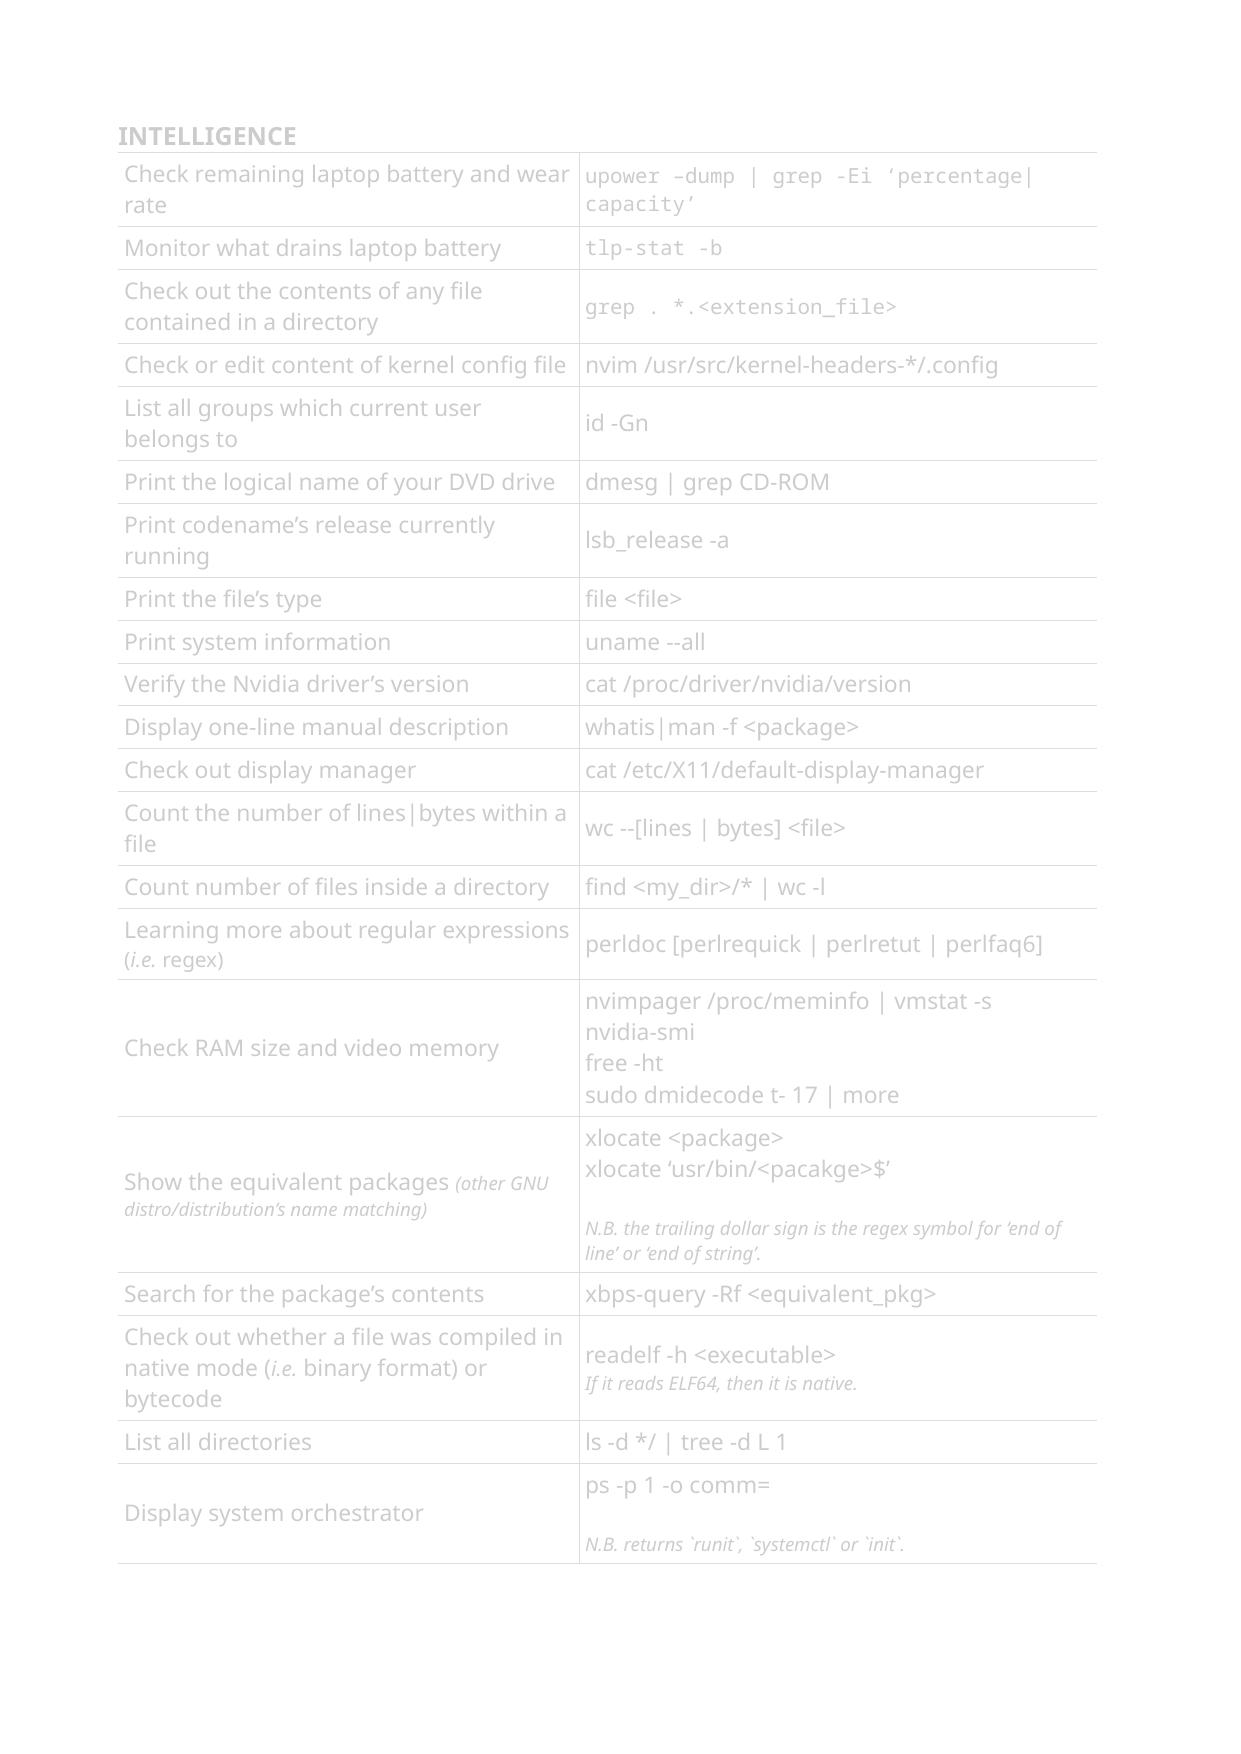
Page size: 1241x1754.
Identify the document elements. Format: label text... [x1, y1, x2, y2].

table_cell uname --all [580, 621, 1097, 662]
table_cell readelf -h <executable> If it reads ELF64, then it is native. [580, 1316, 1097, 1420]
table_cell Display one-line manual description [118, 706, 579, 748]
table_cell cat /etc/X11/default-display-manager [580, 749, 1097, 791]
table_cell Count the number of lines|bytes within a file [118, 792, 579, 865]
table_cell xlocate <package> xlocate ‘usr/bin/<pacakge>$’ N.B. the trailing dollar sign is the regex symbol for ‘end of line’ or ‘end of string’. [580, 1117, 1097, 1272]
table_cell Check out display manager [118, 749, 579, 791]
table_cell Print the logical name of your DVD drive [118, 461, 579, 503]
table_cell nvim /usr/src/kernel-headers-*/.config [580, 344, 1097, 386]
table_cell List all directories [118, 1421, 579, 1463]
text INTELLIGENCE [118, 118, 1122, 152]
table_cell Search for the package’s contents [118, 1273, 579, 1315]
table_cell Display system orchestrator [118, 1464, 579, 1562]
table_cell find <my_dir>/* | wc -l [580, 866, 1097, 908]
table_cell Print the file’s type [118, 578, 579, 620]
table_header Check remaining laptop battery and wear rate [118, 153, 579, 226]
table_cell xbps-query -Rf <equivalent_pkg> [580, 1273, 1097, 1315]
table_cell Check RAM size and video memory [118, 980, 579, 1116]
table_cell grep . *.<extension_file> [580, 270, 1097, 343]
table_cell nvimpager /proc/meminfo | vmstat -s nvidia-smi free -ht sudo dmidecode t- 17 | more [580, 980, 1097, 1116]
table_cell Check or edit content of kernel config file [118, 344, 579, 386]
table_cell Print system information [118, 621, 579, 662]
table_cell Verify the Nvidia driver’s version [118, 664, 579, 705]
table_cell Check out whether a file was compiled in native mode (i.e. binary format) or bytecode [118, 1316, 579, 1420]
table_cell cat /proc/driver/nvidia/version [580, 664, 1097, 705]
table_cell Print codename’s release currently running [118, 504, 579, 577]
table_cell perldoc [perlrequick | perlretut | perlfaq6] [580, 909, 1097, 979]
table_cell whatis|man -f <package> [580, 706, 1097, 748]
table_cell lsb_release -a [580, 504, 1097, 577]
table_header upower –dump | grep -Ei ‘percentage|capacity’ [580, 153, 1097, 226]
table_cell id -Gn [580, 387, 1097, 460]
table_cell tlp-stat -b [580, 227, 1097, 269]
table_cell dmesg | grep CD-ROM [580, 461, 1097, 503]
table_cell Learning more about regular expressions (i.e. regex) [118, 909, 579, 979]
table_cell Check out the contents of any file contained in a directory [118, 270, 579, 343]
table_cell wc --[lines | bytes] <file> [580, 792, 1097, 865]
table_cell Monitor what drains laptop battery [118, 227, 579, 269]
table_cell ps -p 1 -o comm= N.B. returns `runit`, `systemctl` or `init`. [580, 1464, 1097, 1562]
table_cell ls -d */ | tree -d L 1 [580, 1421, 1097, 1463]
table_cell Count number of files inside a directory [118, 866, 579, 908]
table_cell file <file> [580, 578, 1097, 620]
table_cell List all groups which current user belongs to [118, 387, 579, 460]
table_cell Show the equivalent packages (other GNU distro/distribution’s name matching) [118, 1117, 579, 1272]
